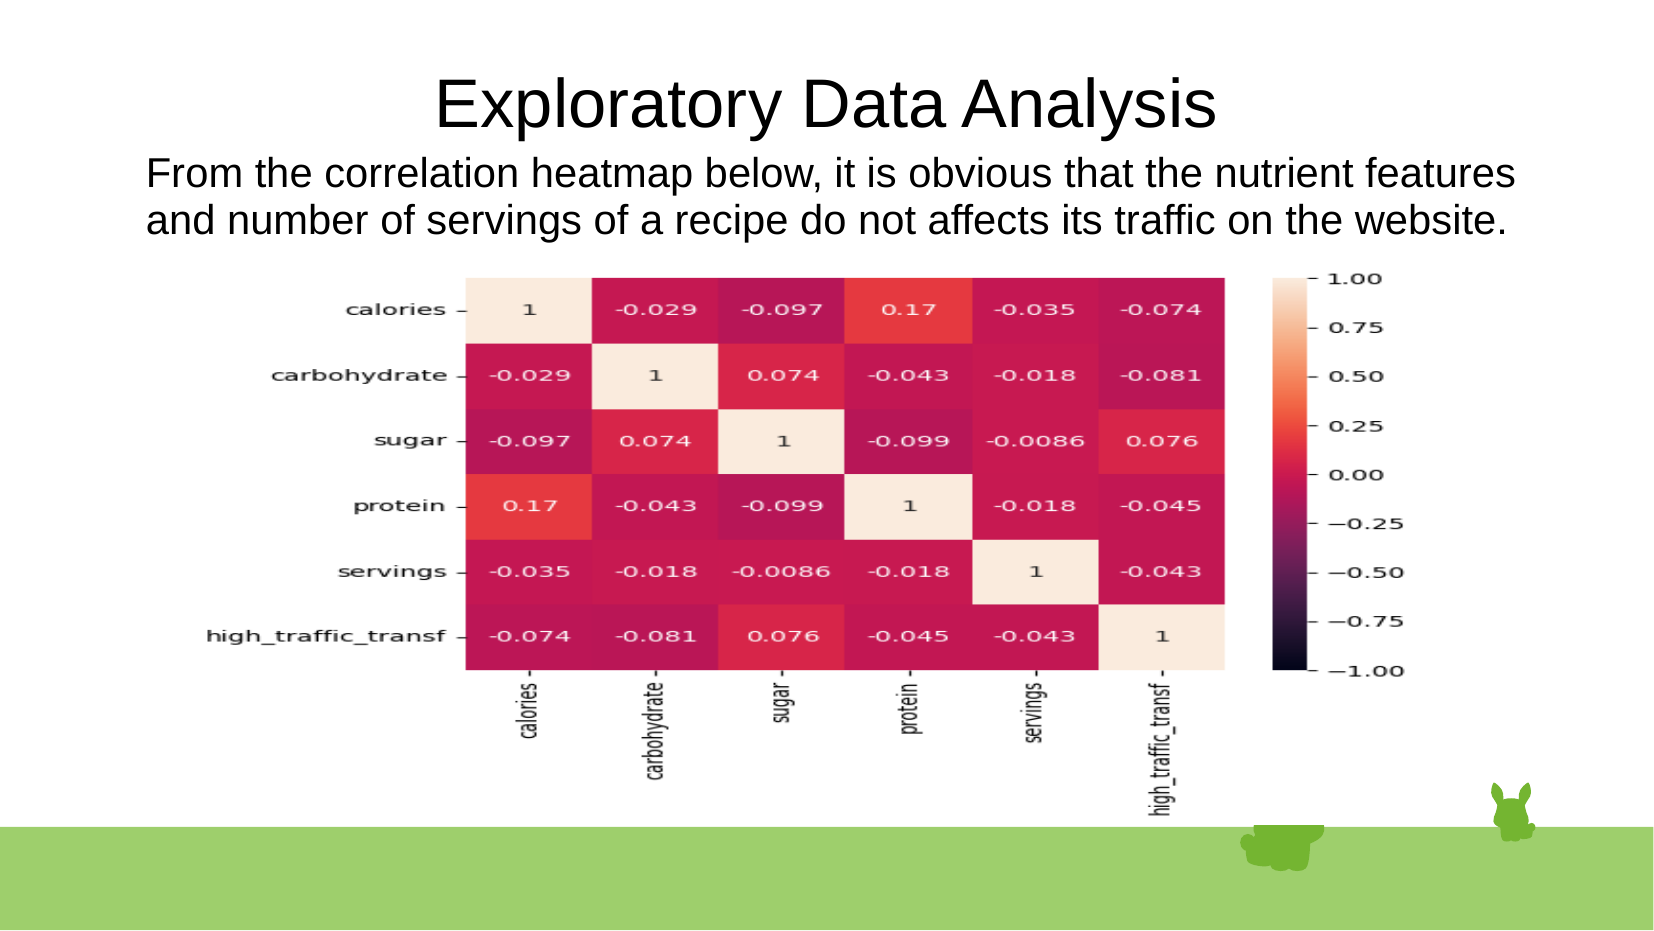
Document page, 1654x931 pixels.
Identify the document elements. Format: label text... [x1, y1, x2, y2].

list From the correlation heatmap below, it is obvious that the nutrient features and number of servings of a recipe do not affects its traffic on the website. [75, 150, 1552, 682]
picture [187, 262, 1426, 826]
title Exploratory Data Analysis [88, 29, 1565, 178]
